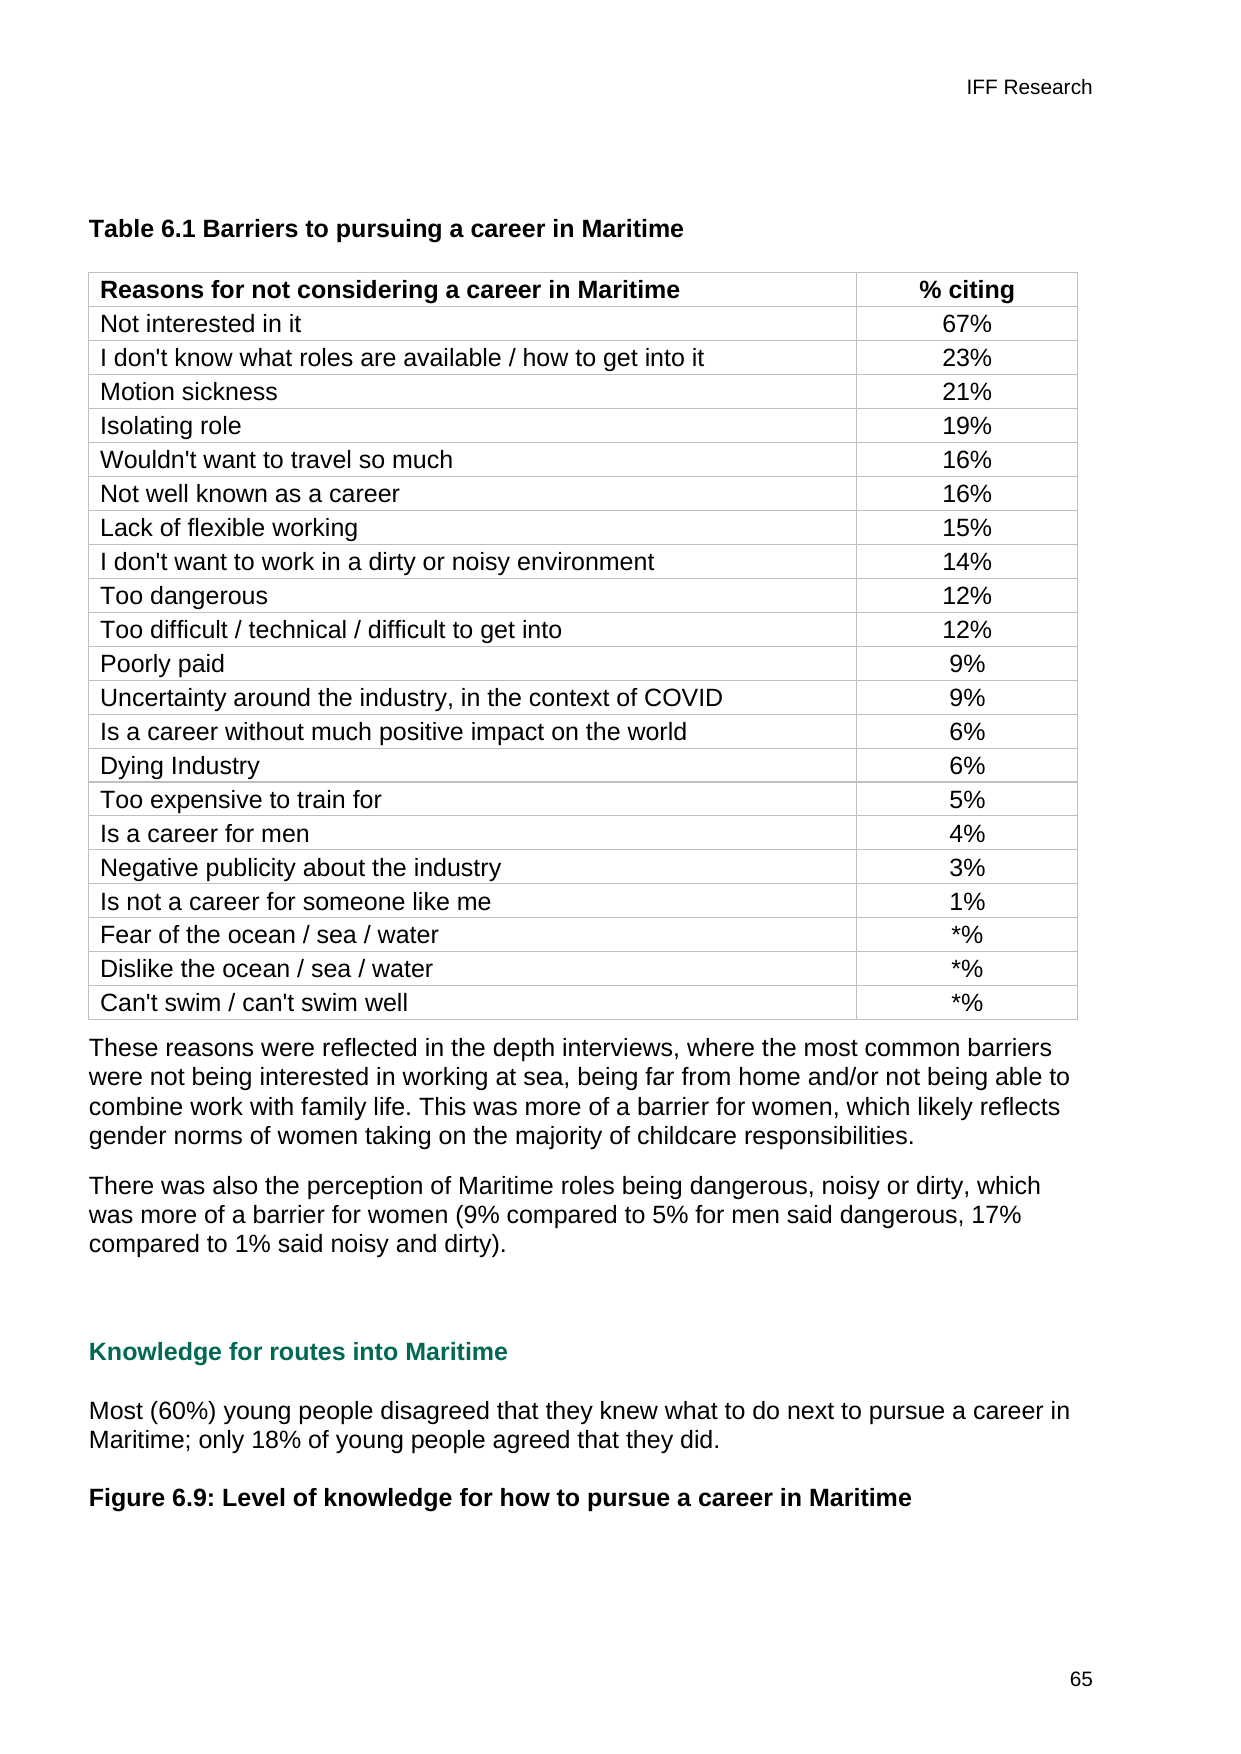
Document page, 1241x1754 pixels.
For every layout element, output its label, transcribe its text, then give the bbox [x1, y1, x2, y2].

table_cell *% [857, 952, 1077, 985]
table_cell Dislike the ocean / sea / water [89, 952, 856, 985]
table_cell Dying Industry [89, 749, 856, 781]
table_cell 5% [857, 783, 1077, 815]
table_cell Too dangerous [89, 579, 856, 612]
table_cell Isolating role [89, 409, 856, 442]
table_cell I don't want to work in a dirty or noisy environment [89, 545, 856, 578]
text Figure 6.9: Level of knowledge for how to pursue a career in Maritime [89, 1483, 1092, 1512]
table_header % citing [857, 273, 1077, 306]
text These reasons were reflected in the depth interviews, where the most common barriers were not being interested in working at sea, being far from home and/or not being able to combine work with family life. This was more of a barrier for women, which likely reflects gender norms of women taking on the majority of childcare responsibilities. [89, 1033, 1092, 1149]
table_cell Is not a career for someone like me [89, 884, 856, 917]
table_cell 23% [857, 341, 1077, 374]
table_cell 12% [857, 579, 1077, 612]
table_cell 9% [857, 681, 1077, 713]
table_cell Wouldn't want to travel so much [89, 443, 856, 476]
table_cell Fear of the ocean / sea / water [89, 918, 856, 951]
table_cell Too expensive to train for [89, 783, 856, 815]
table_cell 19% [857, 409, 1077, 442]
table_cell 3% [857, 850, 1077, 883]
table_cell 6% [857, 749, 1077, 781]
table_cell Can't swim / can't swim well [89, 986, 856, 1019]
table_cell 15% [857, 511, 1077, 544]
table_cell 16% [857, 477, 1077, 510]
table_cell 1% [857, 884, 1077, 917]
table_header Reasons for not considering a career in Maritime [89, 273, 856, 306]
table_cell Motion sickness [89, 375, 856, 408]
table_cell *% [857, 986, 1077, 1019]
table_cell 6% [857, 715, 1077, 747]
table_cell 9% [857, 647, 1077, 679]
table_cell 12% [857, 613, 1077, 646]
text Table 6.1 Barriers to pursuing a career in Maritime [89, 214, 1092, 243]
table_cell Negative publicity about the industry [89, 850, 856, 883]
table_cell *% [857, 918, 1077, 951]
table_cell Not well known as a career [89, 477, 856, 510]
table_cell 21% [857, 375, 1077, 408]
table_cell I don't know what roles are available / how to get into it [89, 341, 856, 374]
subtitle Knowledge for routes into Maritime [89, 1337, 1092, 1366]
text Most (60%) young people disagreed that they knew what to do next to pursue a career in Maritime; only 18% of young people agreed that they did. [89, 1395, 1092, 1453]
table_cell Is a career for men [89, 816, 856, 849]
table_cell 4% [857, 816, 1077, 849]
table_cell 16% [857, 443, 1077, 476]
table_cell 14% [857, 545, 1077, 578]
table_cell Poorly paid [89, 647, 856, 679]
table_cell Not interested in it [89, 307, 856, 340]
text There was also the perception of Maritime roles being dangerous, noisy or dirty, which was more of a barrier for women (9% compared to 5% for men said dangerous, 17% compared to 1% said noisy and dirty). [89, 1170, 1092, 1258]
table_cell Uncertainty around the industry, in the context of COVID [89, 681, 856, 713]
table_cell Too difficult / technical / difficult to get into [89, 613, 856, 646]
table_cell Is a career without much positive impact on the world [89, 715, 856, 747]
table_cell Lack of flexible working [89, 511, 856, 544]
table_cell 67% [857, 307, 1077, 340]
